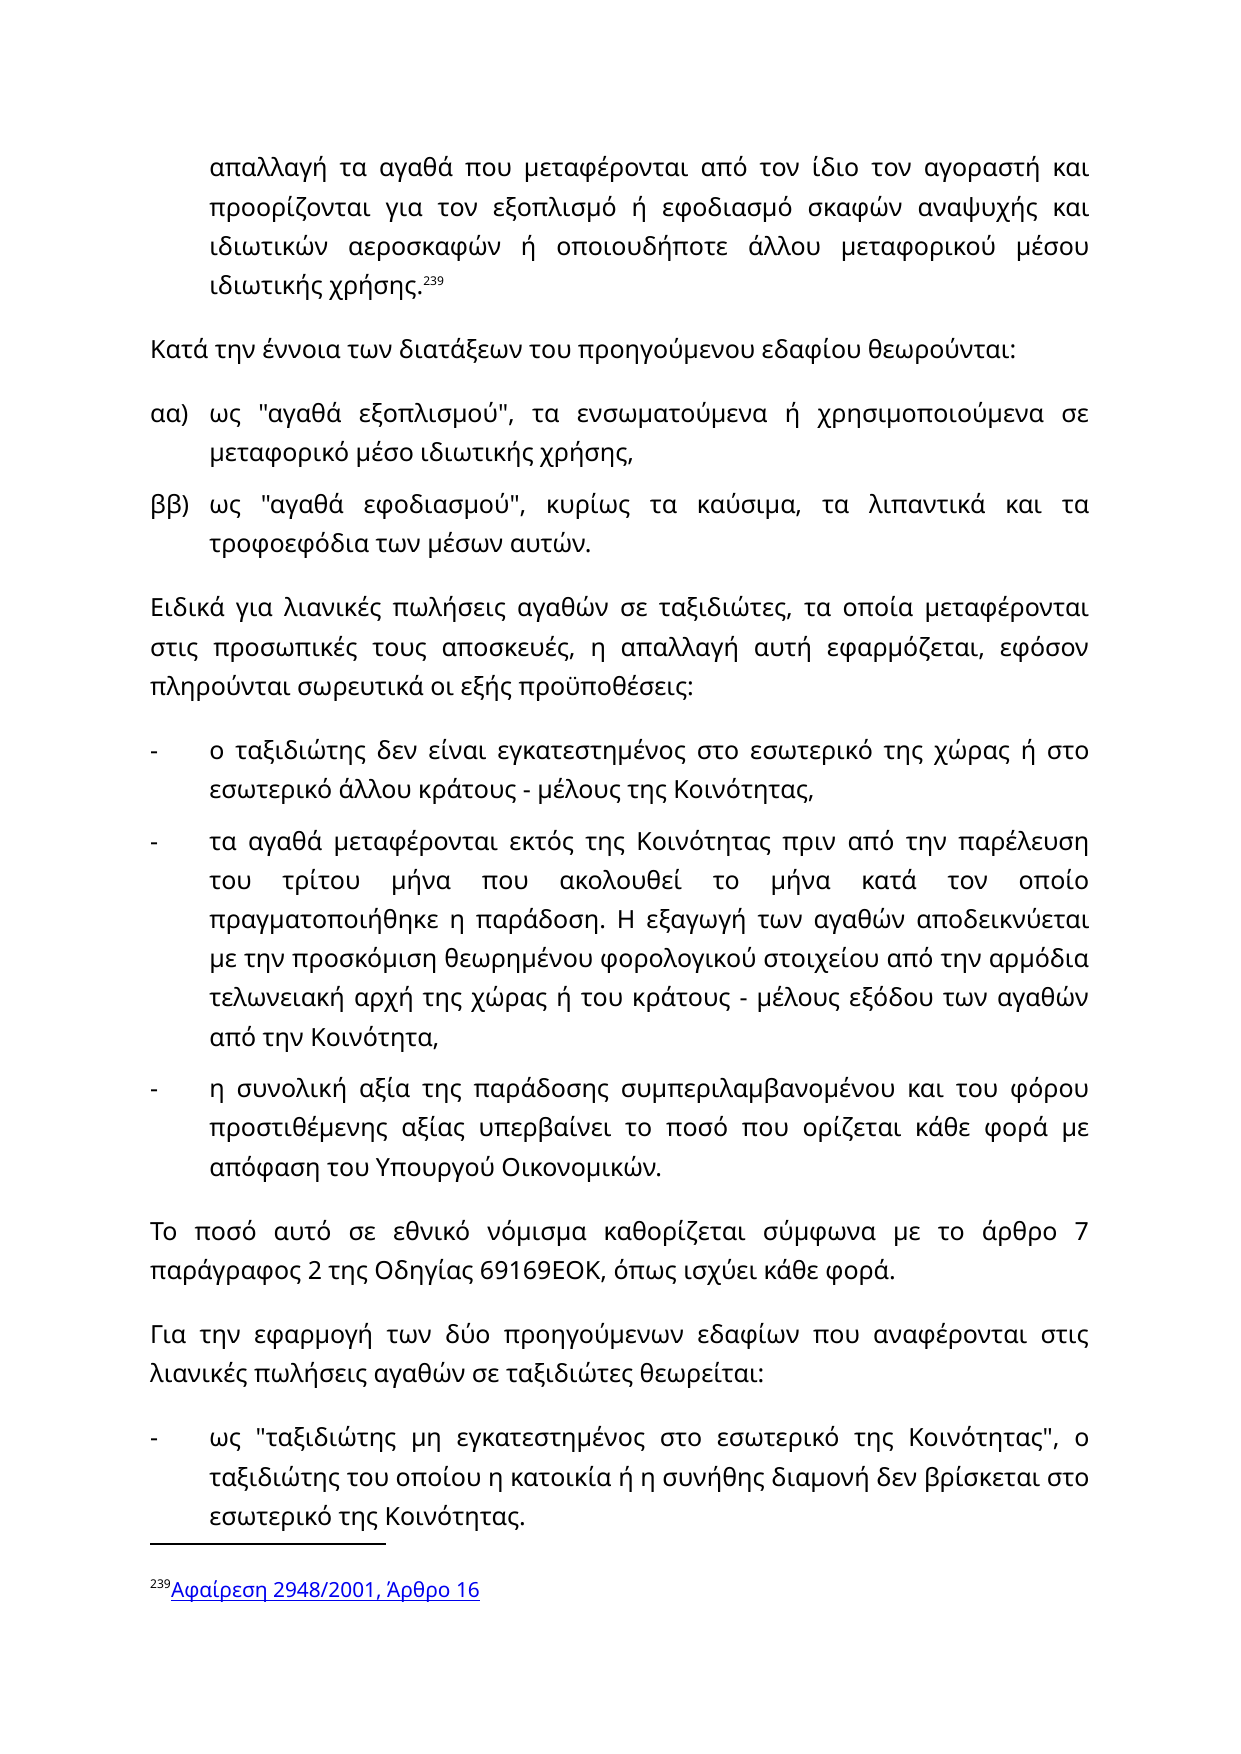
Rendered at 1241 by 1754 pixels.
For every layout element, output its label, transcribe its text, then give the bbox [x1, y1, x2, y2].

text Ειδικά για λιανικές πωλήσεις αγαθών σε ταξιδιώτες, τα οποία μεταφέρονται στις προσωπικές τους αποσκευές, η απαλλαγή αυτή εφαρμόζεται, εφόσον πληρούνται σω­ρευτικά οι εξής προϋποθέσεις: [150, 590, 1090, 702]
text Για την εφαρμογή των δύο προηγούμενων εδαφίων που αναφέρονται στις λιανικές πωλήσεις αγαθών σε ταξιδιώτες θεωρείται: [150, 1317, 1090, 1390]
text Κατά την έννοια των διατάξεων του προηγούμενου εδαφίου θεωρούνται: [150, 332, 1090, 366]
list - ο ταξιδιώτης δεν είναι εγκατεστημένος στο εσωτερικό της χώρας ή στο εσωτερικό άλλου κράτους - μέλους της Κοινότητας, [150, 732, 1090, 806]
list - τα αγαθά μεταφέρονται εκτός της Κοινότητας πριν από την παρέλευση του τρίτου μήνα που ακολουθεί το μήνα κατά τον οποίο πραγματοποιήθηκε η παράδοση. Η εξαγωγή των αγαθών αποδεικνύεται με την προσκόμιση θεωρημένου φορολογικού στοιχείου από την αρμόδια τελωνειακή αρχή της χώρας ή του κράτους - μέλους εξόδου των αγαθών από την Κοινότητα, [150, 823, 1090, 1053]
list αα) ως "αγαθά εξοπλισμού", τα ενσωματούμενα ή χρησιμοποιούμενα σε μεταφορικό μέσο ιδιωτικής χρήσης, [150, 396, 1090, 469]
list απαλλαγή τα αγαθά που μεταφέρονται από τον ίδιο τον αγοραστή και προορίζονται για τον εξοπλισμό ή εφοδιασμό σκαφών αναψυχής και ιδιωτικών αεροσκαφών ή οποιουδήποτε άλλου μεταφορικού μέσου ιδιωτικής χρήσης. [150, 150, 1090, 302]
text Το ποσό αυτό σε εθνικό νόμισμα καθορίζεται σύμφωνα με το άρθρο 7 παράγραφος 2 της Οδηγίας 69169ΕΟΚ, όπως ισχύει κάθε φορά. [150, 1213, 1090, 1287]
list - ως "ταξιδιώτης μη εγκατεστημένος στο εσωτερικό της Κοινότητας", ο ταξιδιώτης του οποίου η κατοικία ή η συνήθης διαμονή δεν βρίσκεται στο εσωτερικό της Κοινότητας. [150, 1420, 1090, 1532]
list ββ) ως "αγαθά εφοδιασμού", κυρίως τα καύσιμα, τα λιπαντικά και τα τροφοεφόδια των μέσων αυτών. [150, 487, 1090, 560]
list - η συνολική αξία της παράδοσης συμπεριλαμβανομένου και του φόρου προστιθέμενης αξίας υπερβαίνει το ποσό που ορίζεται κάθε φορά με απόφαση του Υπουργού Οικονομικών. [150, 1071, 1090, 1183]
text Αφαίρεση 2948/2001, Άρθρο 16 [150, 1576, 1090, 1604]
